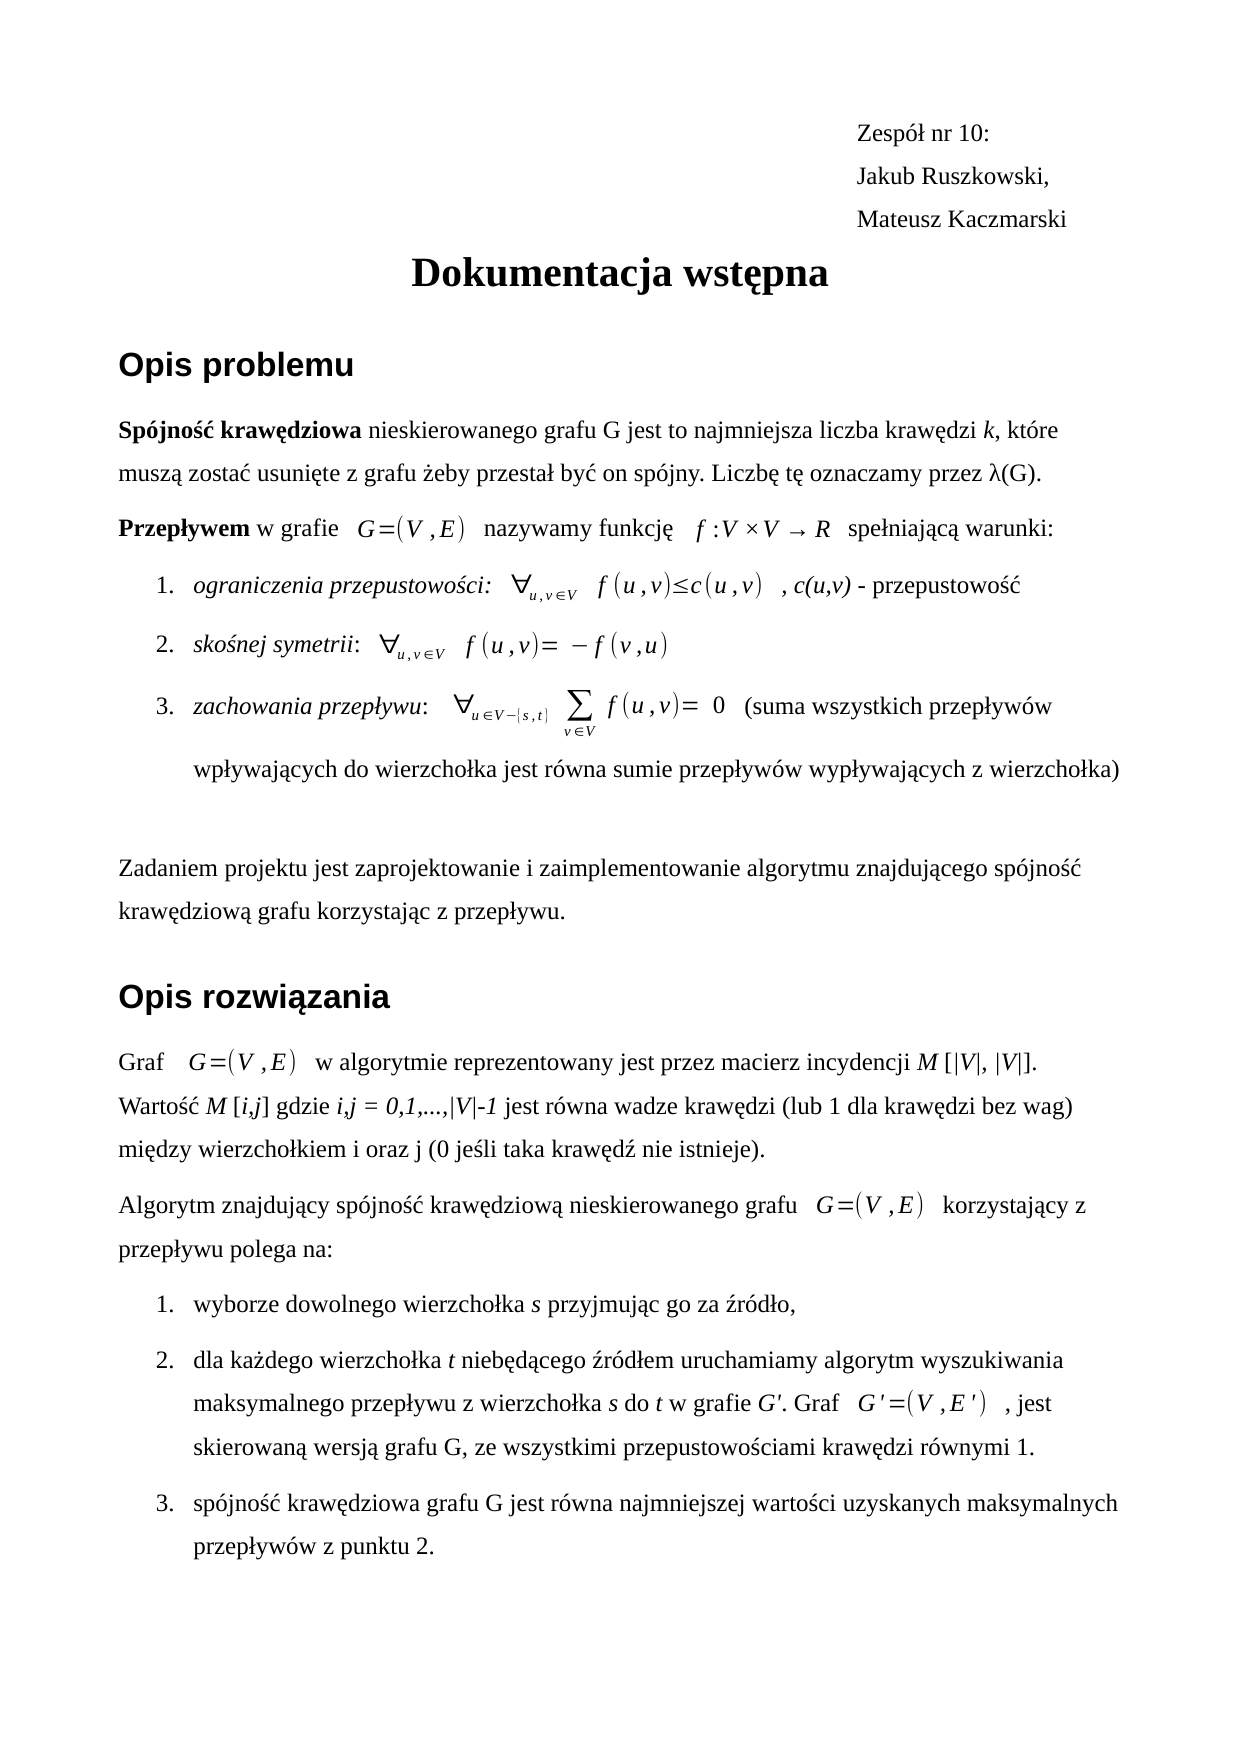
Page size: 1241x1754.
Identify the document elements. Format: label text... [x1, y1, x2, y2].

list zachowania przepływu: (suma wszystkich przepływów wpływających do wierzchołka jest równa sumie przepływów wypływających z wierzchołka) [156, 689, 1122, 783]
list ograniczenia przepustowości:, c(u,v) - przepustowość [156, 570, 1122, 603]
list wyborze dowolnego wierzchołka s przyjmując go za źródło, [156, 1289, 1122, 1318]
text Dokumentacja wstępna [118, 247, 1122, 295]
subtitle Opis problemu [118, 344, 1122, 383]
text Mateusz Kaczmarski [857, 204, 1122, 233]
text Zespół nr 10: [857, 118, 1122, 147]
text Graf w algorytmie reprezentowany jest przez macierz incydencji M [|V|, |V|]. Wartość M [i,j] gdzie i,j = 0,1,...,|V|-1 jest równa wadze krawędzi (lub 1 dla krawędzi bez wag) między wierzchołkiem i oraz j (0 jeśli taka krawędź nie istnieje). [118, 1047, 1122, 1163]
text Przepływem w grafienazywamy funkcjęspełniającą warunki: [118, 513, 1122, 543]
list dla każdego wierzchołka t niebędącego źródłem uruchamiamy algorytm wyszukiwania maksymalnego przepływu z wierzchołka s do t w grafie G'. Graf, jest skierowaną wersją grafu G, ze wszystkimi przepustowościami krawędzi równymi 1. [156, 1345, 1122, 1461]
text Spójność krawędziowa nieskierowanego grafu G jest to najmniejsza liczba krawędzi k, które muszą zostać usunięte z grafu żeby przestał być on spójny. Liczbę tę oznaczamy przez λ(G). [118, 415, 1122, 487]
text Zadaniem projektu jest zaprojektowanie i zaimplementowanie algorytmu znajdującego spójność krawędziową grafu korzystając z przepływu. [118, 853, 1122, 925]
list spójność krawędziowa grafu G jest równa najmniejszej wartości uzyskanych maksymalnych przepływów z punktu 2. [156, 1488, 1122, 1560]
subtitle Opis rozwiązania [118, 977, 1122, 1015]
text Algorytm znajdujący spójność krawędziową nieskierowanego grafukorzystający z przepływu polega na: [118, 1190, 1122, 1263]
text Jakub Ruszkowski, [857, 161, 1122, 190]
list skośnej symetrii: [156, 629, 1122, 662]
